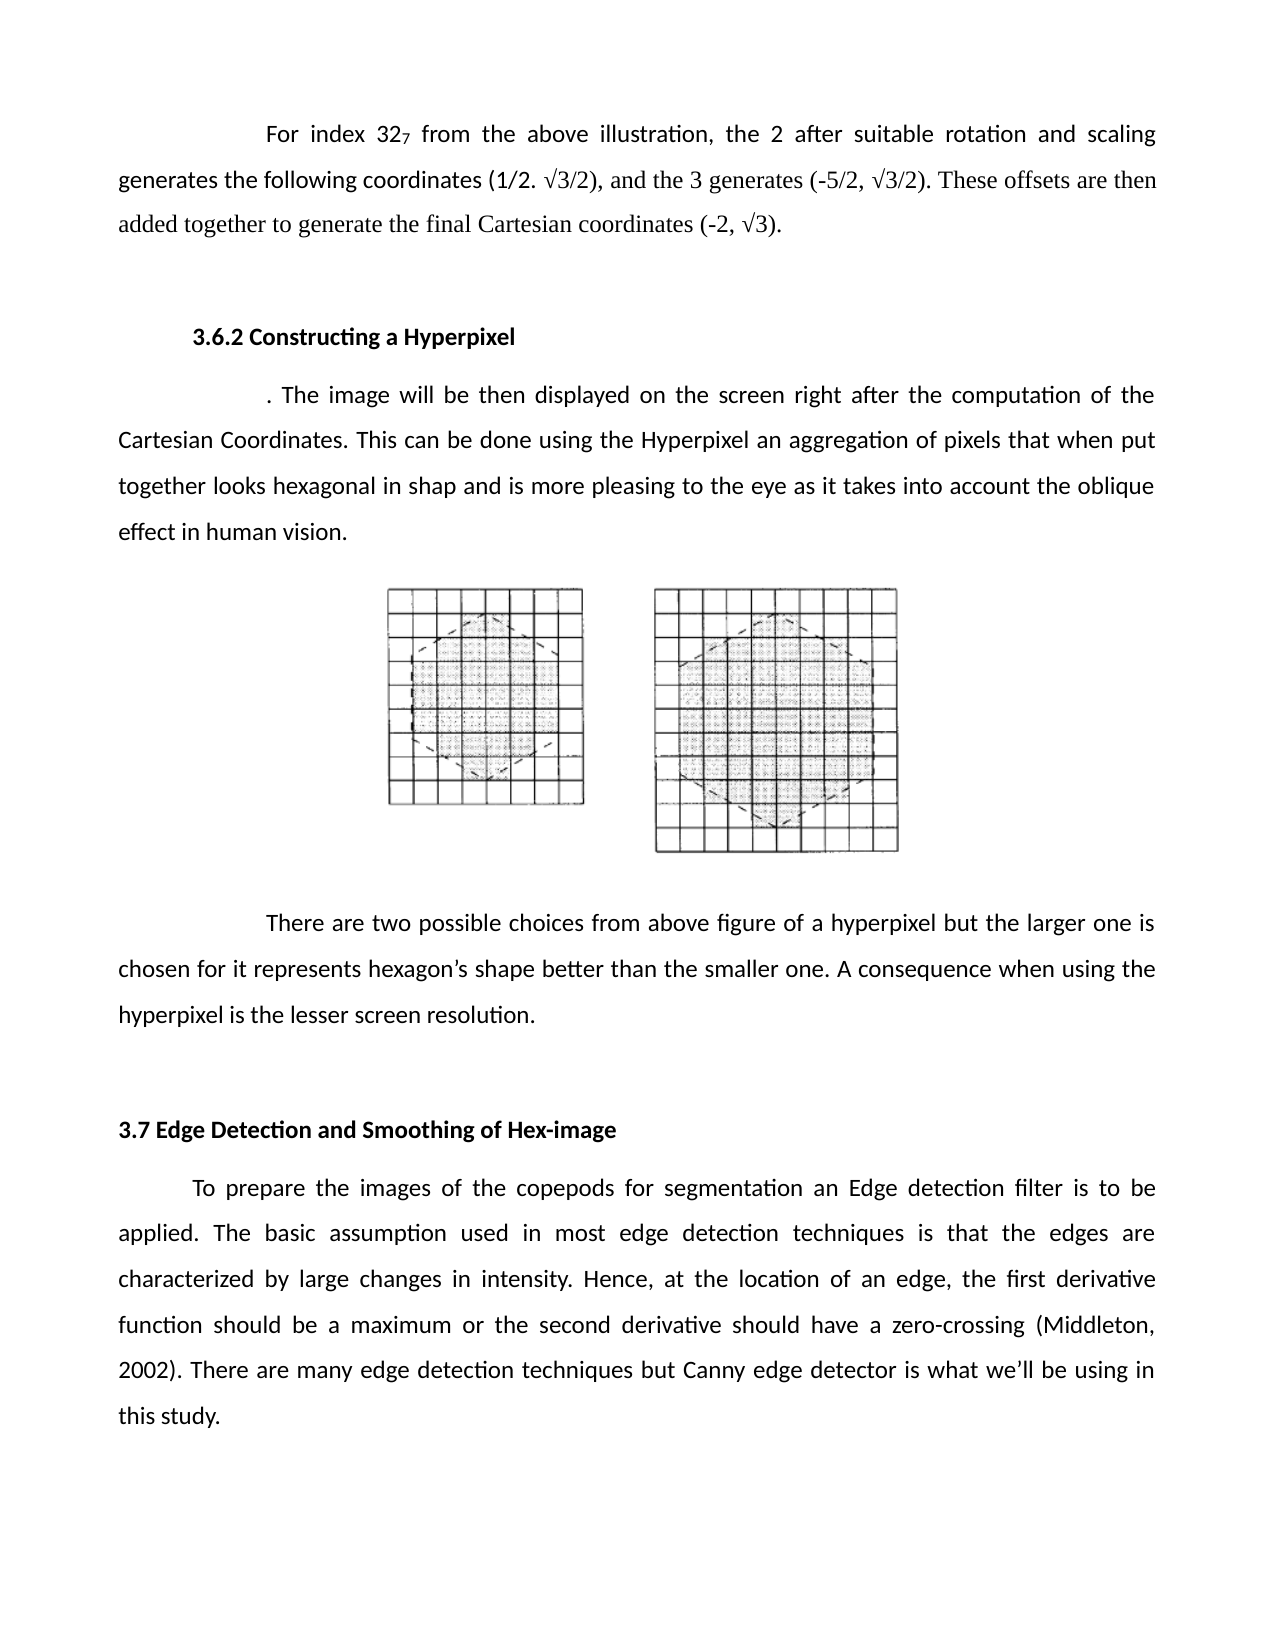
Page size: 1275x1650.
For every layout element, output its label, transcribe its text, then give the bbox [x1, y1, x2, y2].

text 3.6.2 Constructing a Hyperpixel [118, 321, 1157, 352]
text To prepare the images of the copepods for segmentation an Edge detection filter is to be applied. The basic assumption used in most edge detection techniques is that the edges are characterized by large changes in intensity. Hence, at the location of an edge, the first derivative function should be a maximum or the second derivative should have a zero-crossing (Middleton, 2002). There are many edge detection techniques but Canny edge detector is what we’ll be using in this study. [118, 1172, 1157, 1431]
text . The image will be then displayed on the screen right after the computation of the Cartesian Coordinates. This can be done using the Hyperpixel an aggregation of pixels that when put together looks hexagonal in shap and is more pleasing to the eye as it takes into account the oblique effect in human vision. [118, 379, 1157, 547]
text 3.7 Edge Detection and Smoothing of Hex-image [118, 1114, 1157, 1145]
text For index 327 from the above illustration, the 2 after suitable rotation and scaling generates the following coordinates (1/2. √3/2), and the 3 generates (-5/2, √3/2). These offsets are then added together to generate the final Cartesian coordinates (-2, √3). [118, 118, 1157, 237]
text There are two possible choices from above figure of a hyperpixel but the larger one is chosen for it represents hexagon’s shape better than the smaller one. A consequence when using the hyperpixel is the lesser screen resolution. [118, 907, 1157, 1029]
